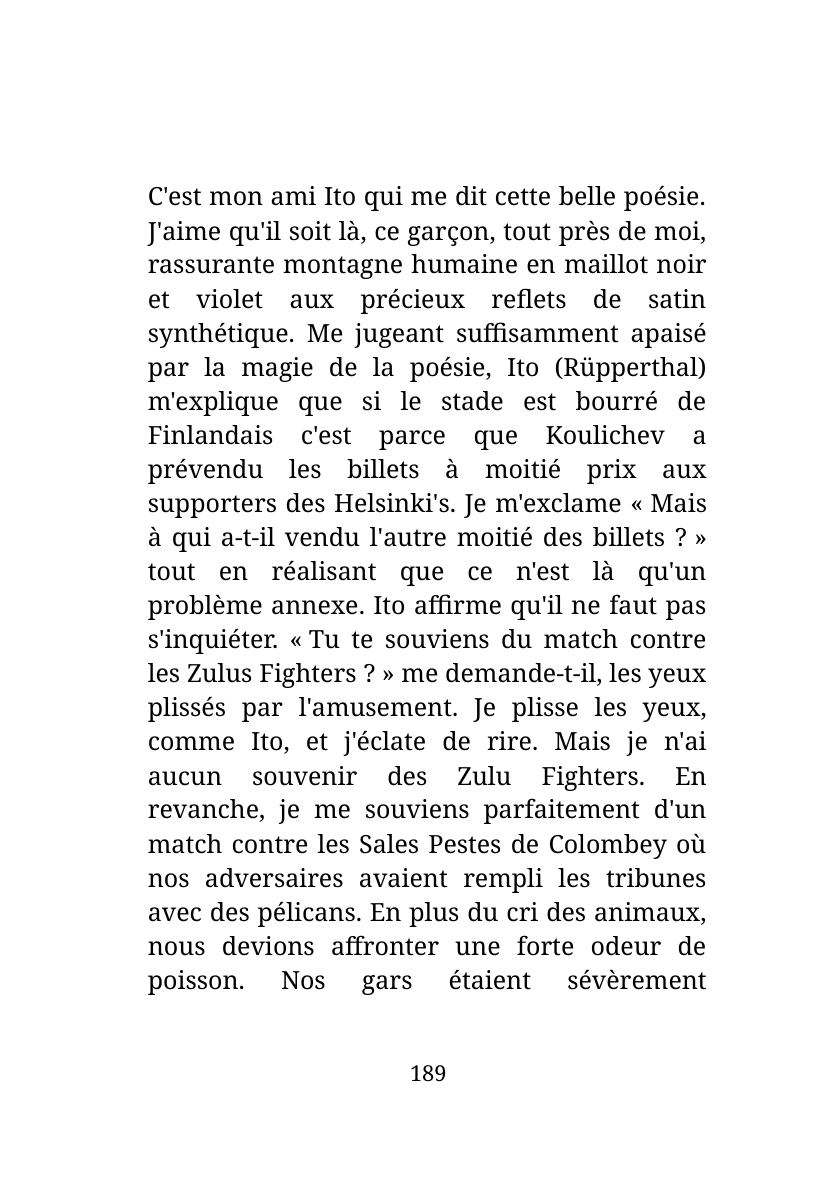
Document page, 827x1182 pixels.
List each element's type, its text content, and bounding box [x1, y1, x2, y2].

text C'est mon ami Ito qui me dit cette belle poésie. J'aime qu'il soit là, ce garçon, tout près de moi, rassurante montagne humaine en maillot noir et violet aux précieux reflets de satin synthétique. Me jugeant suffisamment apaisé par la magie de la poésie, Ito (Rüpperthal) m'explique que si le stade est bourré de Finlandais c'est parce que Koulichev a prévendu les billets à moitié prix aux supporters des Helsinki's. Je m'exclame « Mais à qui a-t-il vendu l'autre moitié des billets ? » tout en réalisant que ce n'est là qu'un problème annexe. Ito affirme qu'il ne faut pas s'inquiéter. « Tu te souviens du match contre les Zulus Fighters ? » me demande-t-il, les yeux plissés par l'amusement. Je plisse les yeux, comme Ito, et j'éclate de rire. Mais je n'ai aucun souvenir des Zulu Fighters. En revanche, je me souviens parfaitement d'un match contre les Sales Pestes de Colombey où nos adversaires avaient rempli les tribunes avec des pélicans. En plus du cri des animaux, nous devions affronter une forte odeur de poisson. Nos gars étaient sévèrement [148, 179, 707, 997]
